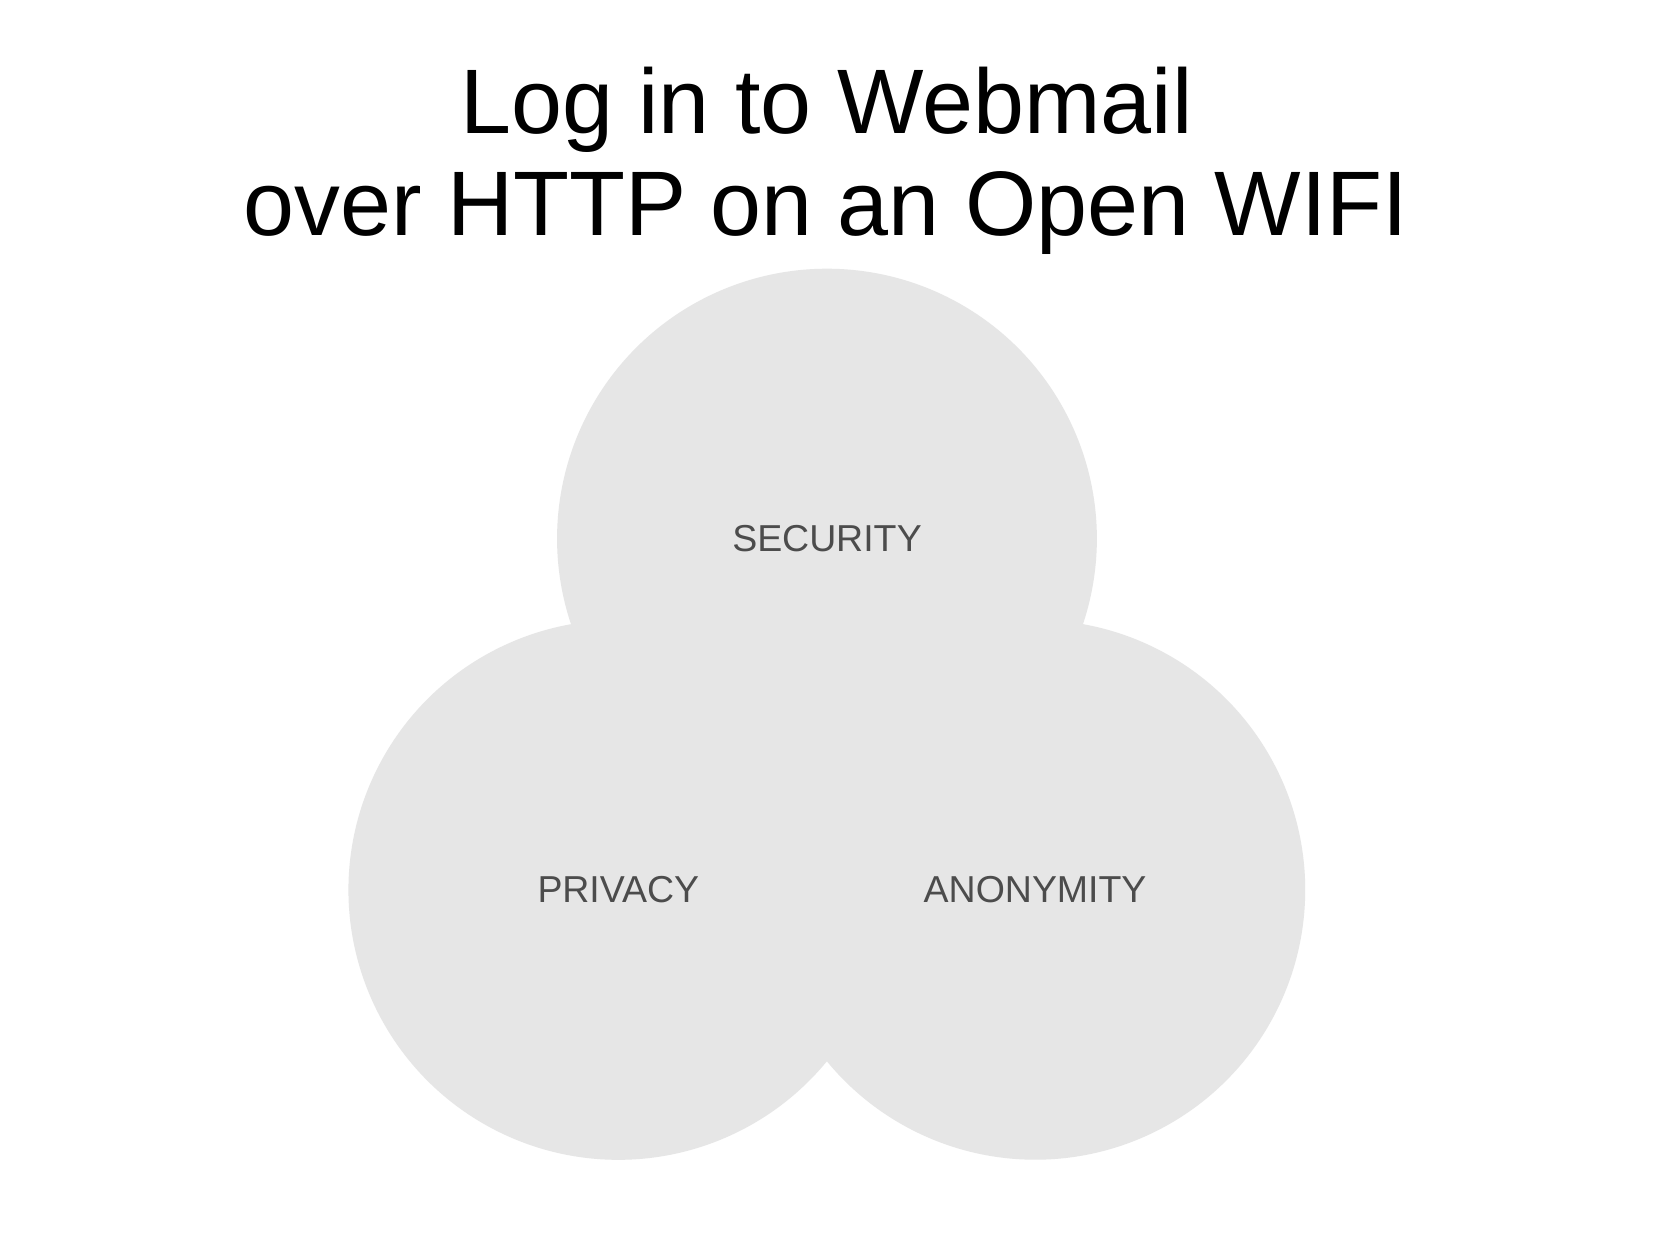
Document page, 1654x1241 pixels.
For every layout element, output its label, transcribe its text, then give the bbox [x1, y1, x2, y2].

text_box SECURITY [560, 271, 1094, 722]
title Log in to Webmail over HTTP on an Open WIFI [82, 49, 1571, 257]
text_box ANONYMITY [768, 622, 1303, 1157]
text_box PRIVACY [351, 622, 827, 1157]
